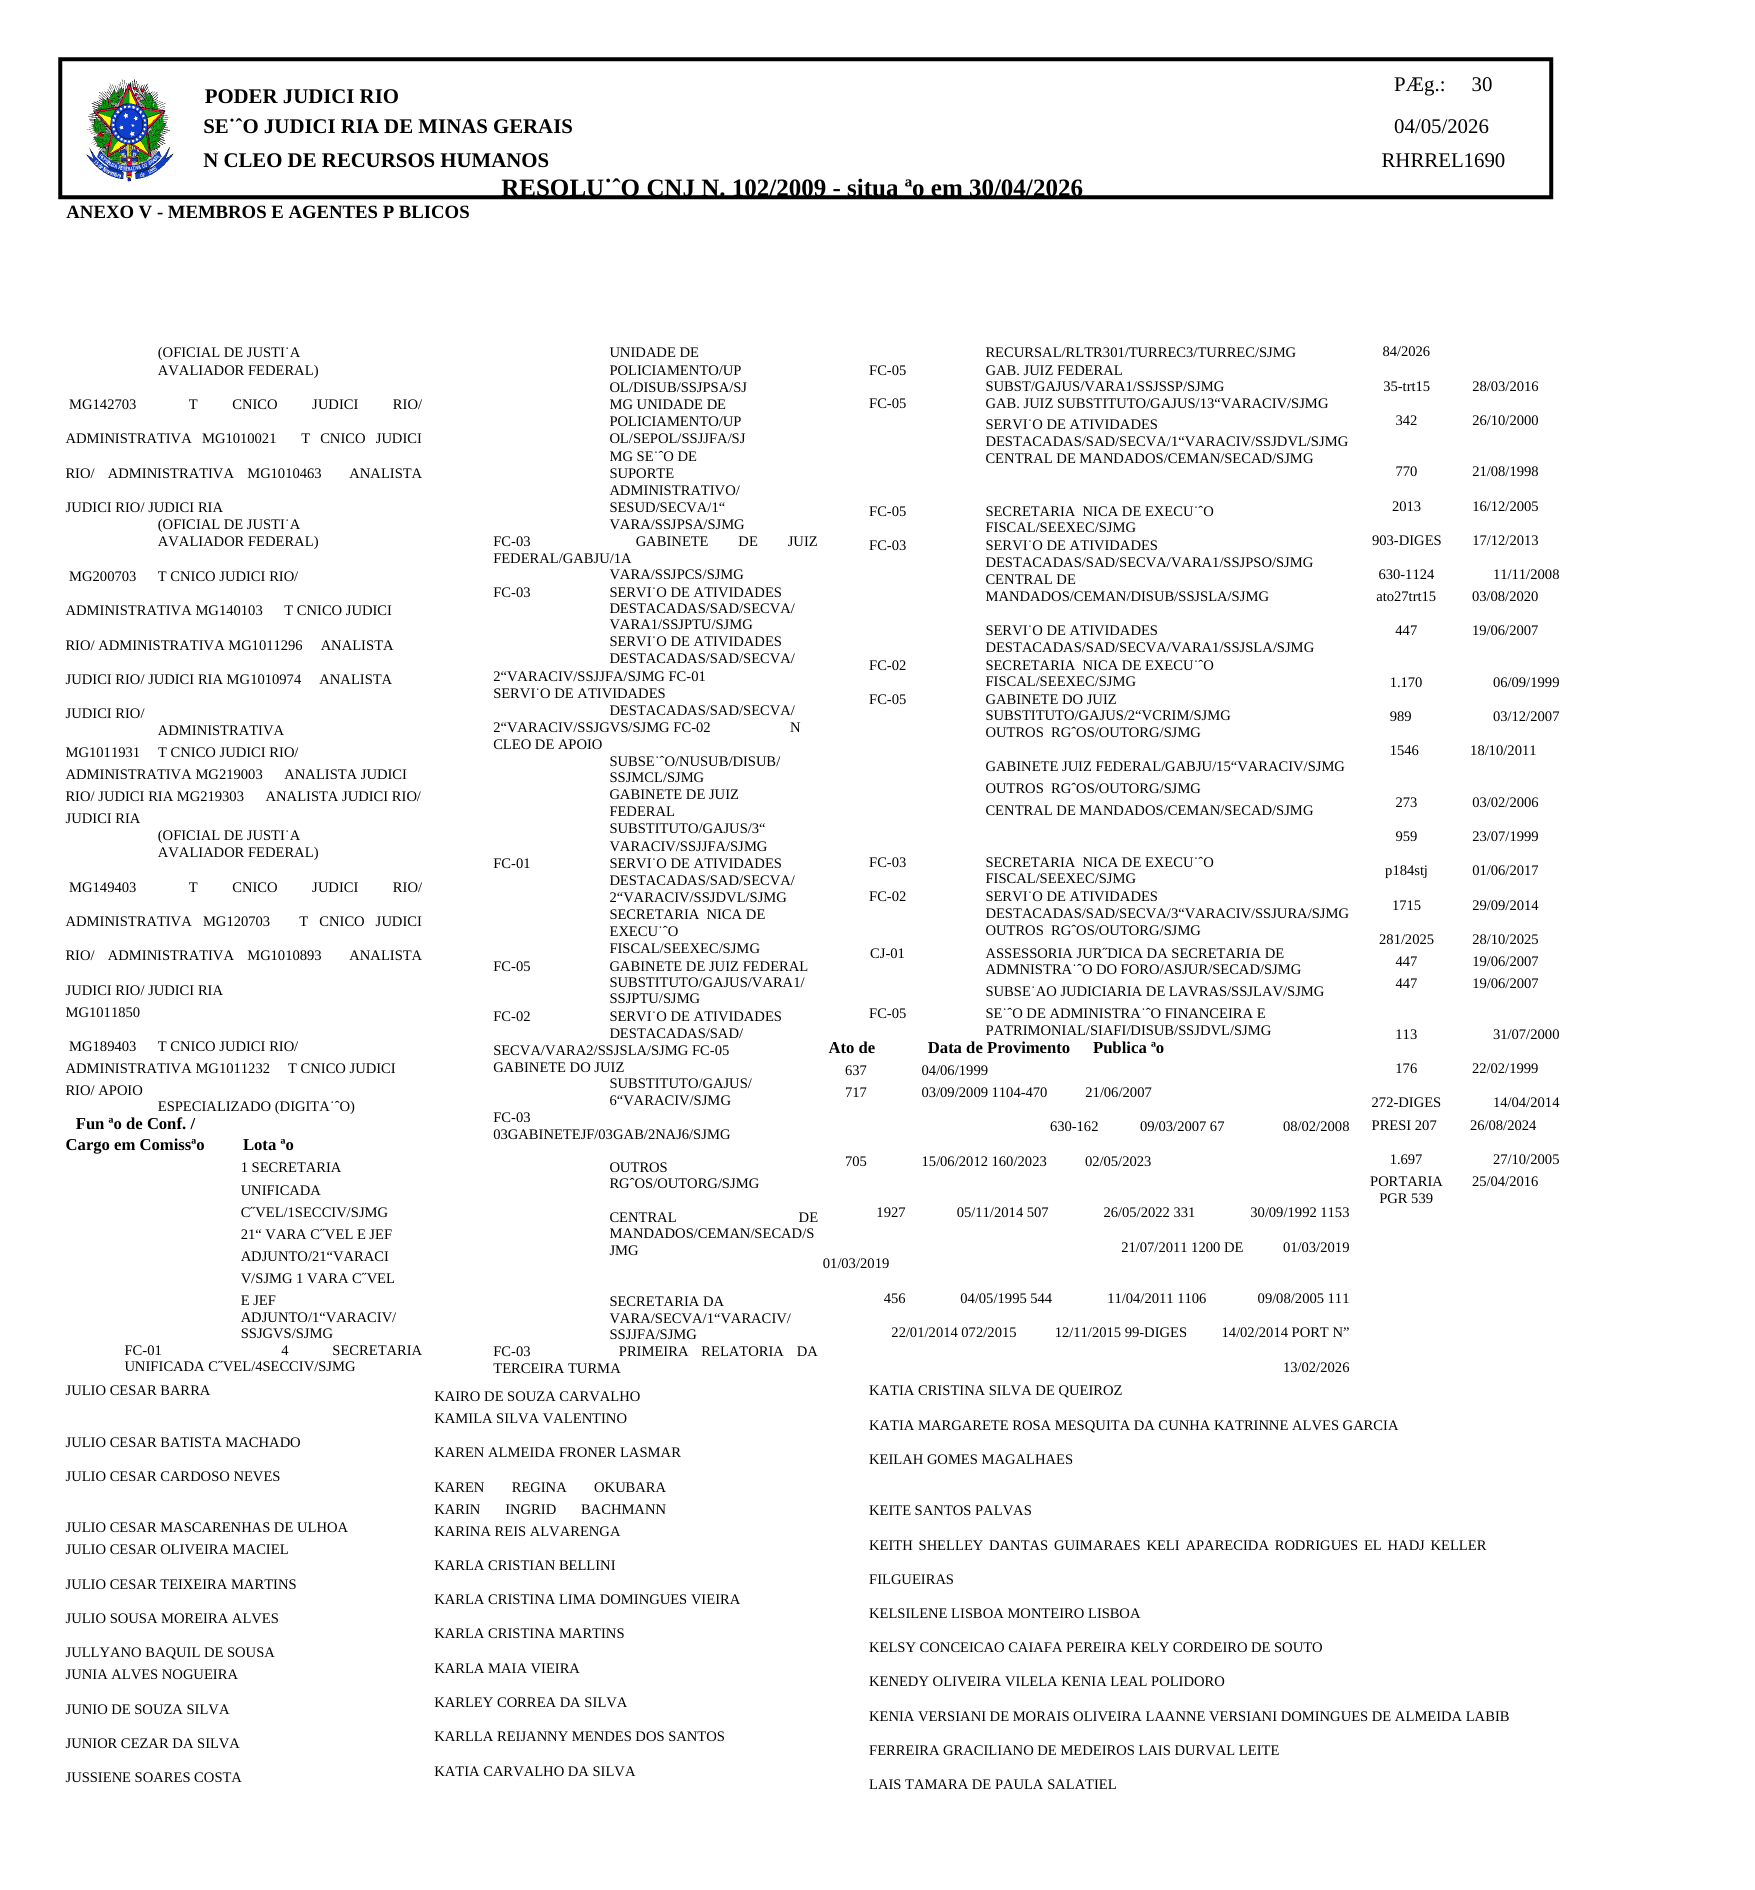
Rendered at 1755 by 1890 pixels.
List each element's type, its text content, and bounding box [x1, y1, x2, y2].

text Fun ªo de Conf. / [76, 1114, 418, 1133]
text DESTACADAS/SAD/SECVA/VARA1/SSJPTU/SJMG [609, 601, 804, 633]
text 1.697 27/10/2005 PORTARIA 25/04/2016 [1370, 1145, 1559, 1189]
text LAIS TAMARA DE PAULA SALATIEL [869, 1777, 1559, 1793]
text SECRETARIA DA [609, 1293, 804, 1309]
picture [54, 53, 1557, 202]
text DESTACADAS/SAD/SECVA/3“VARACIV/SSJURA/SJMG OUTROS RGˆOS/OUTORG/SJMG [985, 904, 1355, 939]
text KARLEY CORREA DA SILVA [434, 1694, 818, 1710]
text KATIA CRISTINA SILVA DE QUEIROZ [869, 1383, 1559, 1399]
text MG200703 T CNICO JUDICI RIO/ ADMINISTRATIVA MG140103 T CNICO JUDICI RIO/ ADMINISTRATIVA MG1011296 ANALISTA JUDICI RIO/ JUDICI RIA MG1010974 ANALISTA JUDICI RIO/ [65, 550, 418, 722]
text (OFICIAL DE JUSTI˙A AVALIADOR FEDERAL) [158, 516, 384, 550]
text KENIA VERSIANI DE MORAIS OLIVEIRA LAANNE VERSIANI DOMINGUES DE ALMEIDA LABIB FERREIRA GRACILIANO DE MEDEIROS LAIS DURVAL LEITE [869, 1690, 1534, 1759]
text 456 04/05/1995 544 11/04/2011 1106 09/08/2005 111 22/01/2014 072/2015 12/11/2015 99-DIGES 14/02/2014 PORT N” 13/02/2026 [825, 1272, 1349, 1375]
text FC-05 GAB. JUIZ SUBSTITUTO/GAJUS/13“VARACIV/SJMG [869, 395, 1355, 412]
text 84/2026 [1382, 344, 1559, 360]
text PGR 539 [1379, 1190, 1559, 1206]
text DESTACADAS/SAD/SECVA/VARA1/SSJSLA/SJMG FC-02 SECRETARIA NICA DE EXECU˙ˆO [869, 639, 1335, 673]
text 113 31/07/2000 176 22/02/1999 [1395, 1008, 1559, 1077]
text KELSILENE LISBOA MONTEIRO LISBOA [869, 1606, 1559, 1622]
text KEITE SANTOS PALVAS [869, 1503, 1559, 1519]
text FC-05 SECRETARIA NICA DE EXECU˙ˆO [869, 502, 1355, 519]
text UNIDADE DE POLICIAMENTO/UPOL/DISUB/SSJPSA/SJMG UNIDADE DE POLICIAMENTO/UPOL/SEPOL/SSJJFA/SJMG SE˙ˆO DE SUPORTE ADMINISTRATIVO/SESUD/SECVA/1“ VARA/SSJPSA/SJMG [609, 344, 747, 533]
text JULIO CESAR TEIXEIRA MARTINS JULIO SOUSA MOREIRA ALVES [65, 1558, 317, 1627]
text 770 21/08/1998 2013 16/12/2005 903-DIGES 17/12/2013 [1371, 446, 1538, 549]
text ESPECIALIZADO (DIGITA˙ˆO) [158, 1098, 418, 1114]
text 273 03/02/2006 959 23/07/1999 p184stj 01/06/2017 1715 29/09/2014 [1384, 776, 1538, 913]
text GABINETE DE JUIZ FEDERAL SUBSTITUTO/GAJUS/3“VARACIV/SSJJFA/SJMG [609, 785, 768, 854]
text FC-03 GABINETE DE JUIZ FEDERAL/GABJU/1A [493, 533, 804, 566]
text PATRIMONIAL/SIAFI/DISUB/SSJDVL/SJMG [985, 1022, 1355, 1038]
text FC-05 GABINETE DE JUIZ FEDERAL [493, 958, 804, 974]
text OUTROS RGˆOS/OUTORG/SJMG [985, 724, 1355, 741]
text SUBSE˙ˆO/NUSUB/DISUB/SSJMCL/SJMG [609, 753, 804, 785]
text FISCAL/SEEXEC/SJMG [985, 673, 1355, 690]
text CENTRAL DE MANDADOS/CEMAN/SECAD/SJMG [985, 802, 1355, 818]
text SUBSTITUTO/GAJUS/2“VCRIM/SJMG [985, 708, 1355, 724]
text SERVI˙O DE ATIVIDADES DESTACADAS/SAD/SECVA/1“VARACIV/SSJDVL/SJMG CENTRAL DE MANDADOS/CEMAN/SECAD/SJMG [985, 416, 1355, 467]
text JULIO CESAR BARRA [65, 1383, 420, 1399]
text RECURSAL/RLTR301/TURREC3/TURREC/SJMG FC-05 GAB. JUIZ FEDERAL [869, 344, 1317, 378]
text 447 19/06/2007 [1395, 622, 1559, 639]
text (OFICIAL DE JUSTI˙A AVALIADOR FEDERAL) [158, 344, 384, 378]
text DESTACADAS/SAD/SECVA/VARA2/SSJSLA/SJMG FC-05 GABINETE DO JUIZ [493, 1024, 783, 1076]
text ADMINISTRATIVA [158, 722, 418, 738]
text JUNIO DE SOUZA SILVA JUNIOR CEZAR DA SILVA JUSSIENE SOARES COSTA [65, 1683, 263, 1786]
text GABINETE JUIZ FEDERAL/GABJU/15“VARACIV/SJMG OUTROS RGˆOS/OUTORG/SJMG [985, 752, 1355, 796]
text JULIO CESAR MASCARENHAS DE ULHOA JULIO CESAR OLIVEIRA MACIEL [65, 1514, 369, 1558]
text FC-02 SERVI˙O DE ATIVIDADES [869, 887, 1355, 904]
text FC-01 4 SECRETARIA UNIFICADA C˝VEL/4SECCIV/SJMG [124, 1342, 418, 1375]
text FC-02 SERVI˙O DE ATIVIDADES [493, 1007, 804, 1024]
text 281/2025 28/10/2025 447 19/06/2007 447 19/06/2007 [1378, 925, 1538, 991]
text 1927 05/11/2014 507 26/05/2022 331 30/09/1992 1153 21/07/2011 1200 DE 01/03/2019 [830, 1186, 1349, 1255]
text VARA/SSJPCS/SJMG [609, 567, 804, 583]
text 717 03/09/2009 1104-470 21/06/2007 [828, 1079, 1355, 1101]
text JULIO CESAR BATISTA MACHADO JULIO CESAR CARDOSO NEVES [65, 1416, 321, 1485]
text JULLYANO BAQUIL DE SOUSA JUNIA ALVES NOGUEIRA [65, 1639, 296, 1683]
text SUBSTITUTO/GAJUS/VARA1/SSJPTU/SJMG [609, 974, 804, 1007]
text MG149403 T CNICO JUDICI RIO/ ADMINISTRATIVA MG120703 T CNICO JUDICI RIO/ ADMINISTRATIVA MG1010893 ANALISTA JUDICI RIO/ JUDICI RIA [65, 861, 418, 998]
text KELSY CONCEICAO CAIAFA PEREIRA KELY CORDEIRO DE SOUTO [869, 1634, 1476, 1656]
text KARLA CRISTINA LIMA DOMINGUES VIEIRA KARLA CRISTINA MARTINS [434, 1573, 783, 1642]
text 01/03/2019 [823, 1256, 1355, 1272]
text SUBSTITUTO/GAJUS/6“VARACIV/SJMG [609, 1076, 804, 1108]
text MG189403 T CNICO JUDICI RIO/ ADMINISTRATIVA MG1011232 T CNICO JUDICI RIO/ APOIO [65, 1032, 418, 1098]
text KAREN ALMEIDA FRONER LASMAR [434, 1445, 818, 1461]
text KAIRO DE SOUZA CARVALHO KAMILA SILVA VALENTINO [434, 1383, 683, 1427]
text 1 SECRETARIA UNIFICADA C˝VEL/1SECCIV/SJMG 21“ VARA C˝VEL E JEF ADJUNTO/21“VARACIV/SJMG 1 VARA C˝VEL E JEF [241, 1154, 398, 1308]
text KARLLA REIJANNY MENDES DOS SANTOS KATIA CARVALHO DA SILVA [434, 1710, 767, 1779]
text DESTACADAS/SAD/SECVA/VARA1/SSJPSO/SJMG CENTRAL DE MANDADOS/CEMAN/DISUB/SSJSLA/SJMG [985, 553, 1334, 605]
text FC-03 SERVI˙O DE ATIVIDADES [869, 536, 1355, 553]
text KAREN REGINA OKUBARA KARIN INGRID BACHMANN KARINA REIS ALVARENGA [434, 1473, 666, 1539]
text 1.170 06/09/1999 989 03/12/2007 1546 18/10/2011 [1389, 656, 1559, 759]
text FC-03 SECRETARIA NICA DE EXECU˙ˆO [869, 853, 1355, 870]
text (OFICIAL DE JUSTI˙A AVALIADOR FEDERAL) [158, 827, 384, 861]
text MG142703 T CNICO JUDICI RIO/ ADMINISTRATIVA MG1010021 T CNICO JUDICI RIO/ ADMINISTRATIVA MG1010463 ANALISTA JUDICI RIO/ JUDICI RIA [65, 378, 418, 516]
text 35-trt15 28/03/2016 342 26/10/2000 [1383, 360, 1538, 429]
text FC-03 SERVI˙O DE ATIVIDADES [493, 584, 804, 600]
text FISCAL/SEEXEC/SJMG [985, 871, 1355, 887]
text CENTRAL DE MANDADOS/CEMAN/SECAD/SJMG [609, 1210, 804, 1258]
text KARLA MAIA VIEIRA [434, 1660, 818, 1676]
text ADMNISTRA˙ˆO DO FORO/ASJUR/SECAD/SJMG [985, 962, 1355, 978]
text ADJUNTO/1“VARACIV/SSJGVS/SJMG [241, 1309, 418, 1342]
text FC-03 PRIMEIRA RELATORIA DA TERCEIRA TURMA [493, 1343, 804, 1377]
text KENEDY OLIVEIRA VILELA KENIA LEAL POLIDORO [869, 1668, 1406, 1690]
text KEILAH GOMES MAGALHAES [869, 1451, 1559, 1467]
text 637 04/06/1999 [845, 1062, 1355, 1079]
text SERVI˙O DE ATIVIDADES [609, 633, 804, 650]
text FISCAL/SEEXEC/SJMG [985, 519, 1355, 536]
text DESTACADAS/SAD/SECVA/2“VARACIV/SSJDVL/SJMG SECRETARIA NICA DE EXECU˙ˆO FISCAL/SEEXEC/SJMG [609, 871, 804, 957]
text DESTACADAS/SAD/SECVA/2“VARACIV/SSJJFA/SJMG FC-01 SERVI˙O DE ATIVIDADES [493, 650, 804, 701]
text Ato de Data de Provimento Publica ªo [810, 1038, 1355, 1057]
text FC-01 SERVI˙O DE ATIVIDADES [493, 855, 804, 871]
text MG1011850 [65, 1004, 418, 1020]
text VARA/SECVA/1“VARACIV/SSJJFA/SJMG [609, 1310, 804, 1342]
text FC-03 03GABINETEJF/03GAB/2NAJ6/SJMG [493, 1109, 804, 1142]
text CJ-01 ASSESSORIA JUR˝DICA DA SECRETARIA DE [870, 944, 1355, 961]
text SUBST/GAJUS/VARA1/SSJSSP/SJMG [985, 378, 1355, 394]
text 630-162 09/03/2007 67 08/02/2008 [832, 1113, 1349, 1135]
text 705 15/06/2012 160/2023 02/05/2023 [828, 1135, 1355, 1169]
text 630-1124 11/11/2008 ato27trt15 03/08/2020 [1376, 561, 1559, 605]
text MG1011931 T CNICO JUDICI RIO/ ADMINISTRATIVA MG219003 ANALISTA JUDICI RIO/ JUDICI RIA MG219303 ANALISTA JUDICI RIO/ JUDICI RIA [65, 738, 418, 827]
text 272-DIGES 14/04/2014 PRESI 207 26/08/2024 [1371, 1089, 1559, 1133]
text DESTACADAS/SAD/SECVA/2“VARACIV/SSJGVS/SJMG FC-02 N CLEO DE APOIO [493, 701, 804, 753]
text KEITH SHELLEY DANTAS GUIMARAES KELI APARECIDA RODRIGUES EL HADJ KELLER FILGUEIRAS [869, 1519, 1488, 1588]
text OUTROS RGˆOS/OUTORG/SJMG [609, 1159, 804, 1192]
text KATIA MARGARETE ROSA MESQUITA DA CUNHA KATRINNE ALVES GARCIA [869, 1399, 1559, 1433]
text KARLA CRISTIAN BELLINI [434, 1557, 818, 1573]
text Cargo em Comissªo Lota ªo [65, 1134, 418, 1154]
text SERVI˙O DE ATIVIDADES [985, 623, 1355, 639]
text SUBSE˙AO JUDICIARIA DE LAVRAS/SSJLAV/SJMG FC-05 SE˙ˆO DE ADMINISTRA˙ˆO FINANCEIRA E [869, 978, 1345, 1022]
text FC-05 GABINETE DO JUIZ [869, 690, 1355, 707]
